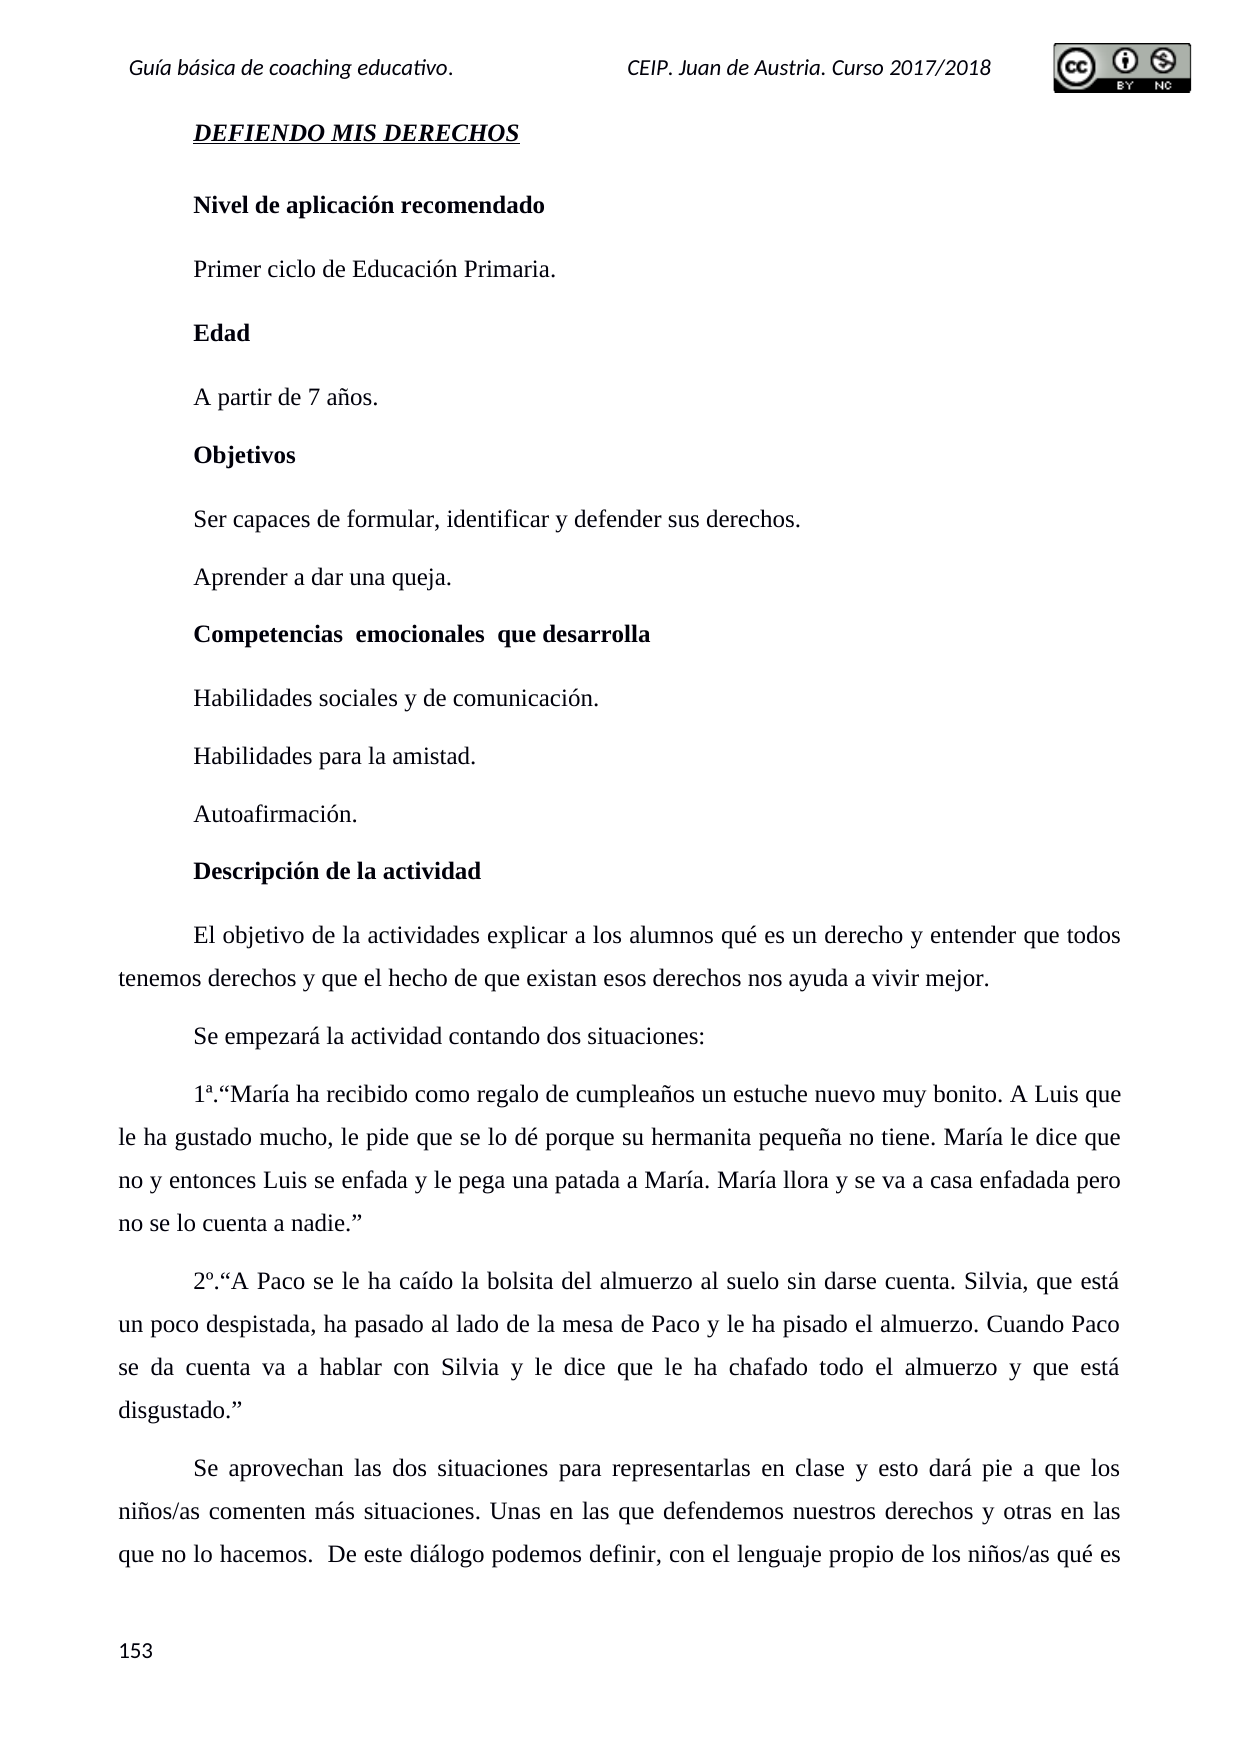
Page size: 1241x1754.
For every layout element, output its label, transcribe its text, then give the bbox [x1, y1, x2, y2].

text Primer ciclo de Educación Primaria. [118, 254, 1122, 283]
text Autoafirmación. [118, 799, 1122, 827]
subtitle Descripción de la actividad [118, 856, 1122, 885]
text A partir de 7 años. [118, 382, 1122, 411]
text 2º.“A Paco se le ha caído la bolsita del almuerzo al suelo sin darse cuenta. Silvia, que está un poco despistada, ha pasado al lado de la mesa de Paco y le ha pisado el almuerzo. Cuando Paco se da cuenta va a hablar con Silvia y le dice que le ha chafado todo el almuerzo y que está disgustado.” [118, 1266, 1122, 1424]
text Aprender a dar una queja. [118, 562, 1122, 590]
text Se aprovechan las dos situaciones para representarlas en clase y esto dará pie a que los niños/as comenten más situaciones. Unas en las que defendemos nuestros derechos y otras en las que no lo hacemos. De este diálogo podemos definir, con el lenguaje propio de los niños/as qué es [118, 1453, 1122, 1568]
subtitle Competencias emocionales que desarrolla [118, 619, 1122, 648]
subtitle DEFIENDO MIS DERECHOS [118, 118, 1122, 147]
text Ser capaces de formular, identificar y defender sus derechos. [118, 504, 1122, 533]
picture [1053, 43, 1192, 93]
text Habilidades para la amistad. [118, 741, 1122, 770]
text El objetivo de la actividades explicar a los alumnos qué es un derecho y entender que todos tenemos derechos y que el hecho de que existan esos derechos nos ayuda a vivir mejor. [118, 920, 1122, 992]
text Se empezará la actividad contando dos situaciones: [118, 1021, 1122, 1050]
text 1ª.“María ha recibido como regalo de cumpleaños un estuche nuevo muy bonito. A Luis que le ha gustado mucho, le pide que se lo dé porque su hermanita pequeña no tiene. María le dice que no y entonces Luis se enfada y le pega una patada a María. María llora y se va a casa enfadada pero no se lo cuenta a nadie.” [118, 1079, 1122, 1237]
subtitle Objetivos [118, 440, 1122, 469]
text Nivel de aplicación recomendado [118, 190, 1122, 219]
text Habilidades sociales y de comunicación. [118, 683, 1122, 712]
text Edad [118, 318, 1122, 347]
